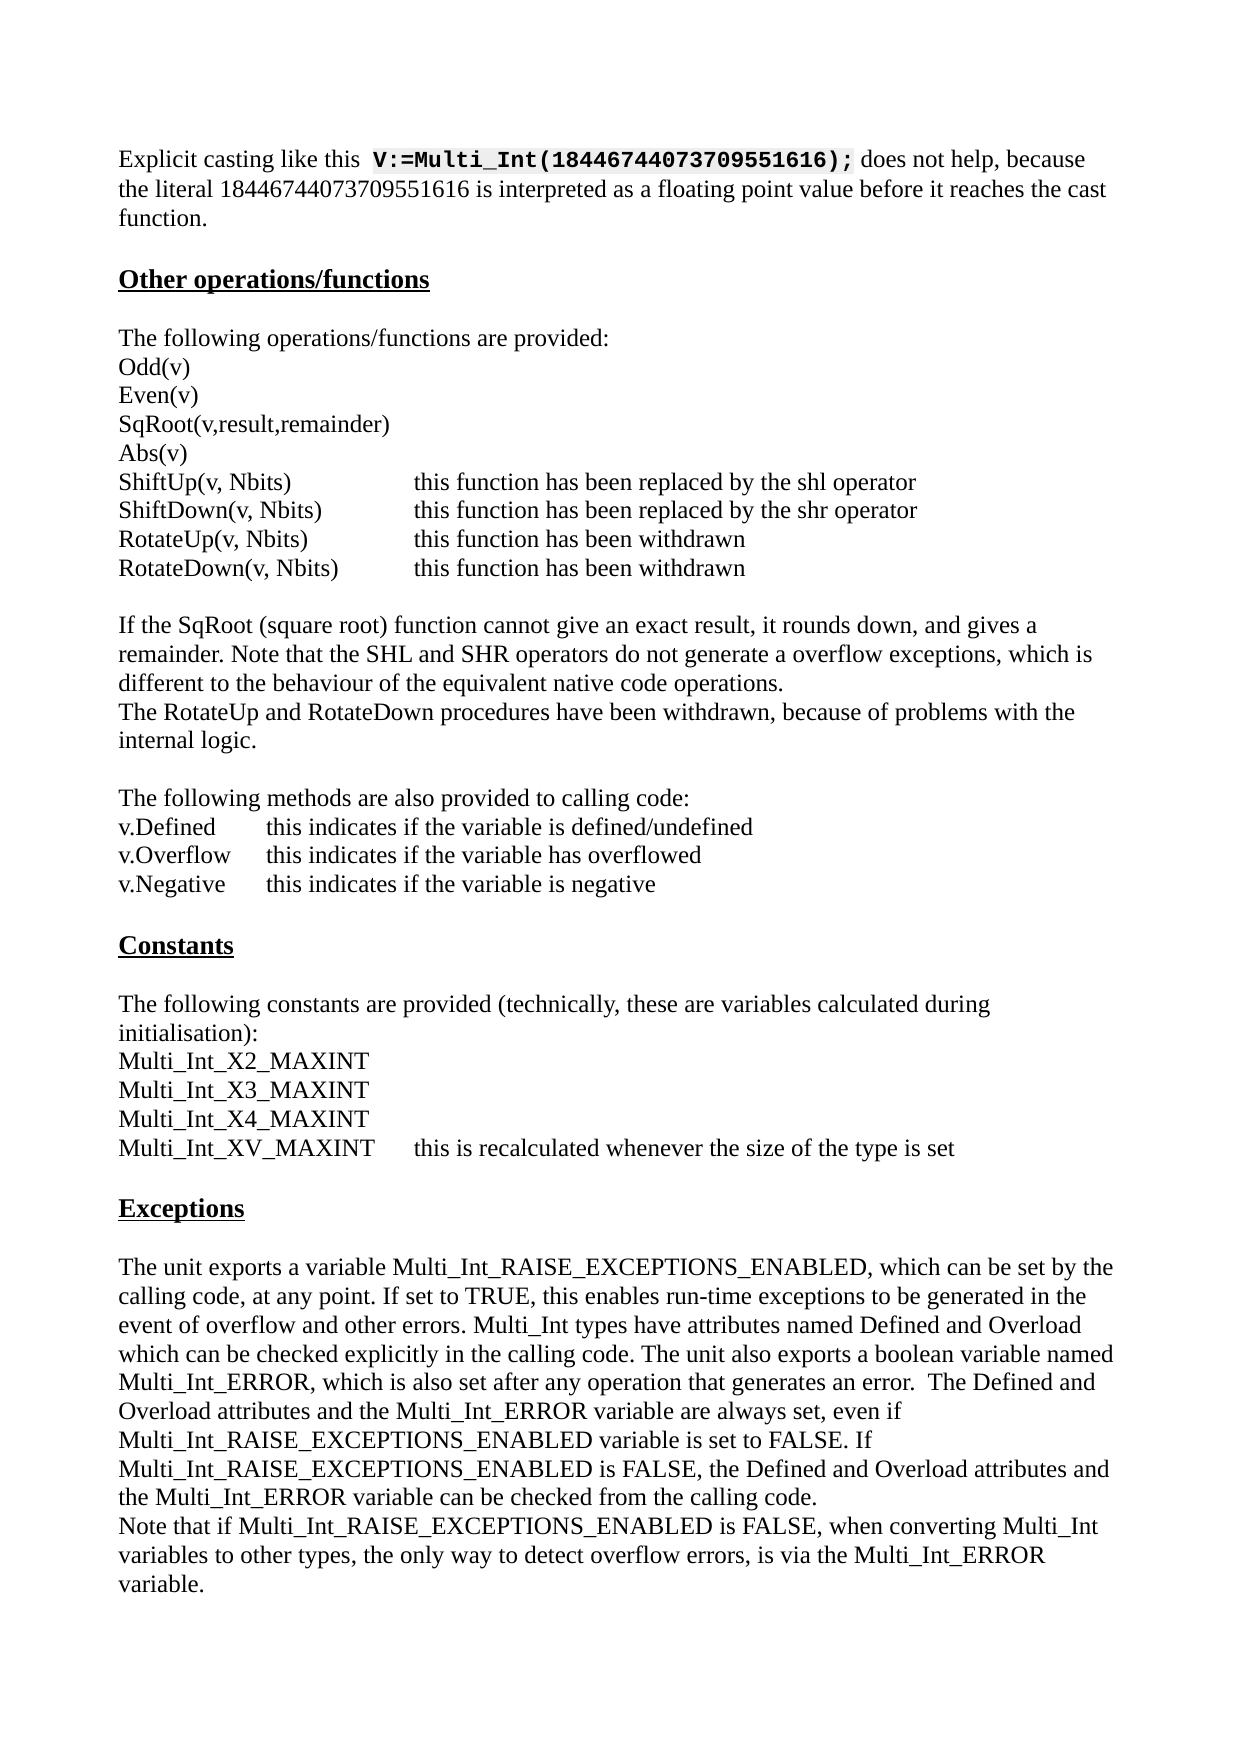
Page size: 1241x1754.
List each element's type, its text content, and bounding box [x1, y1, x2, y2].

text SqRoot(v,result,remainder) [118, 409, 1122, 438]
text ShiftDown(v, Nbits) this function has been replaced by the shr operator [118, 495, 1122, 524]
text Constants [118, 929, 1122, 960]
text Exceptions [118, 1192, 1122, 1224]
text RotateDown(v, Nbits) this function has been withdrawn [118, 553, 1122, 582]
text RotateUp(v, Nbits) this function has been withdrawn [118, 524, 1122, 553]
text The following methods are also provided to calling code: [118, 783, 1122, 812]
text The unit exports a variable Multi_Int_RAISE_EXCEPTIONS_ENABLED, which can be set by the calling code, at any point. If set to TRUE, this enables run-time exceptions to be generated in the event of overflow and other errors. Multi_Int types have attributes named Defined and Overload which can be checked explicitly in the calling code. The unit also exports a boolean variable named Multi_Int_ERROR, which is also set after any operation that generates an error. The Defined and Overload attributes and the Multi_Int_ERROR variable are always set, even if Multi_Int_RAISE_EXCEPTIONS_ENABLED variable is set to FALSE. If Multi_Int_RAISE_EXCEPTIONS_ENABLED is FALSE, the Defined and Overload attributes and the Multi_Int_ERROR variable can be checked from the calling code. [118, 1252, 1122, 1511]
text Even(v) [118, 380, 1122, 409]
text Odd(v) [118, 352, 1122, 380]
text Explicit casting like this V:=Multi_Int(18446744073709551616); does not help, because the literal 18446744073709551616 is interpreted as a floating point value before it reaches the cast function. [118, 144, 1122, 232]
text Multi_Int_X3_MAXINT [118, 1075, 1122, 1104]
text Other operations/functions [118, 263, 1122, 294]
text If the SqRoot (square root) function cannot give an exact result, it rounds down, and gives a remainder. Note that the SHL and SHR operators do not generate a overflow exceptions, which is different to the behaviour of the equivalent native code operations. [118, 610, 1122, 697]
text v.Negative this indicates if the variable is negative [118, 869, 1122, 898]
text Note that if Multi_Int_RAISE_EXCEPTIONS_ENABLED is FALSE, when converting Multi_Int variables to other types, the only way to detect overflow errors, is via the Multi_Int_ERROR variable. [118, 1511, 1122, 1597]
text v.Defined this indicates if the variable is defined/undefined [118, 812, 1122, 840]
text v.Overflow this indicates if the variable has overflowed [118, 840, 1122, 869]
text ShiftUp(v, Nbits) this function has been replaced by the shl operator [118, 467, 1122, 495]
text Abs(v) [118, 438, 1122, 467]
text Multi_Int_X4_MAXINT [118, 1104, 1122, 1133]
text The following constants are provided (technically, these are variables calculated during initialisation): [118, 989, 1122, 1046]
text Multi_Int_X2_MAXINT [118, 1046, 1122, 1075]
text The following operations/functions are provided: [118, 323, 1122, 352]
text Multi_Int_XV_MAXINT this is recalculated whenever the size of the type is set [118, 1133, 1122, 1161]
text The RotateUp and RotateDown procedures have been withdrawn, because of problems with the internal logic. [118, 697, 1122, 754]
